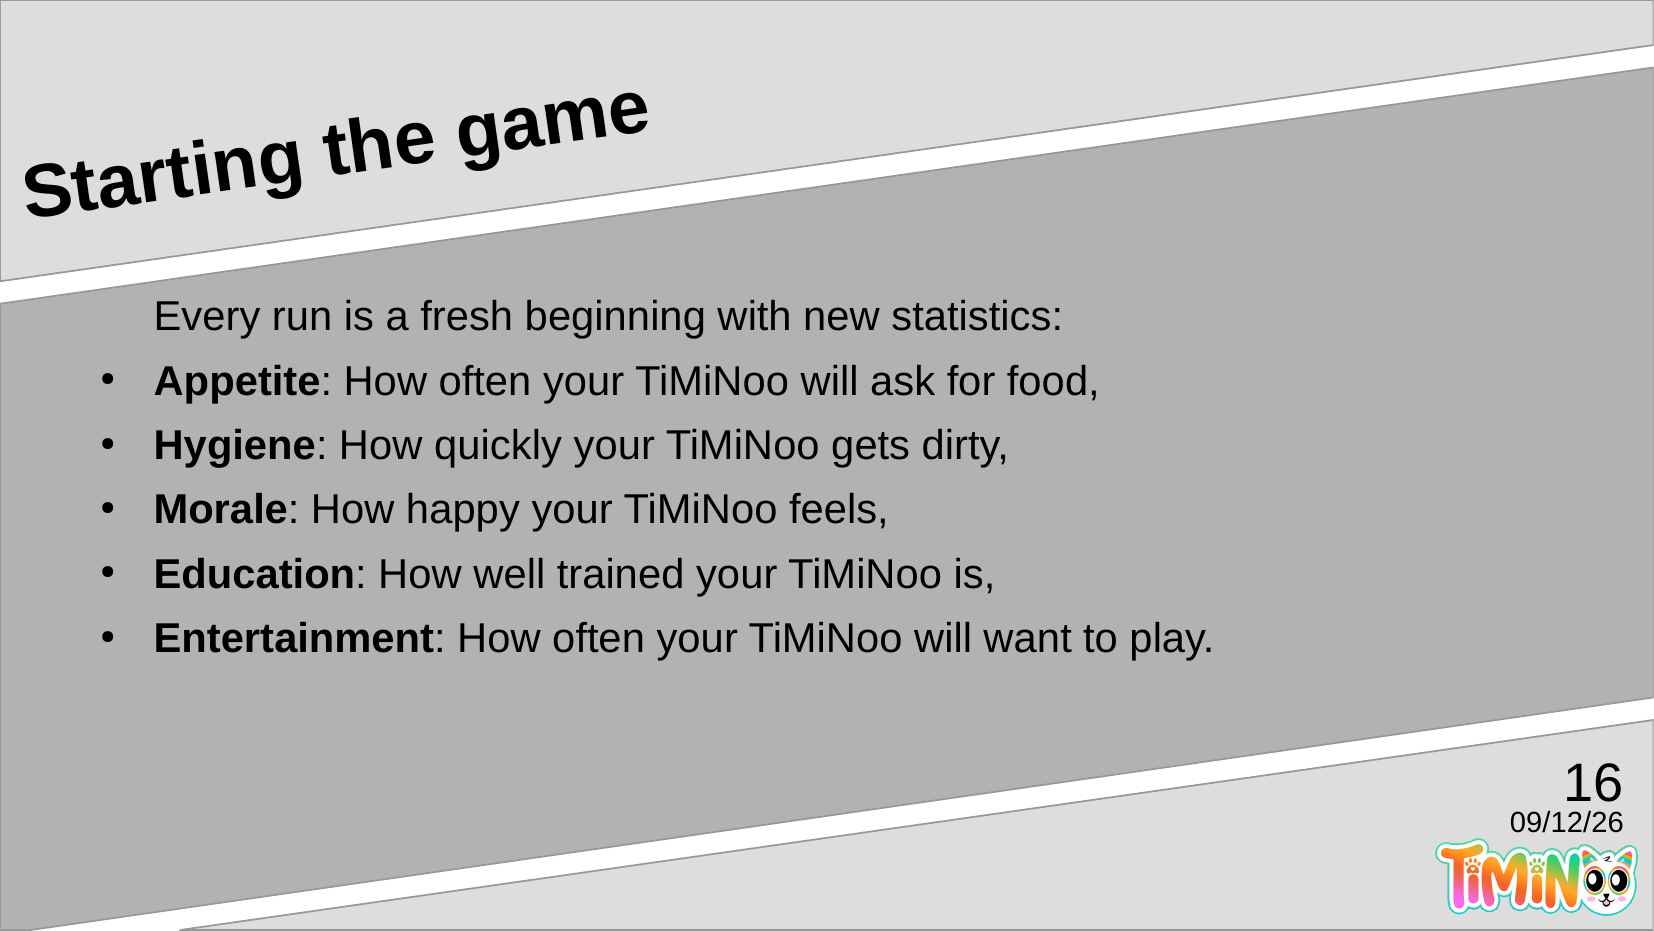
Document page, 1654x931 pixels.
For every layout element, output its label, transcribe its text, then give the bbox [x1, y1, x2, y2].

list Every run is a fresh beginning with new statistics: Appetite: How often your TiMiNoo will ask for food, Hygiene: How quickly your TiMiNoo gets dirty, Morale: How happy your TiMiNoo feels, Education: How well trained your TiMiNoo is, Entertainment: How often your TiMiNoo will want to play. [82, 292, 1538, 833]
picture [1435, 838, 1638, 916]
title Starting the game [11, 0, 1496, 272]
